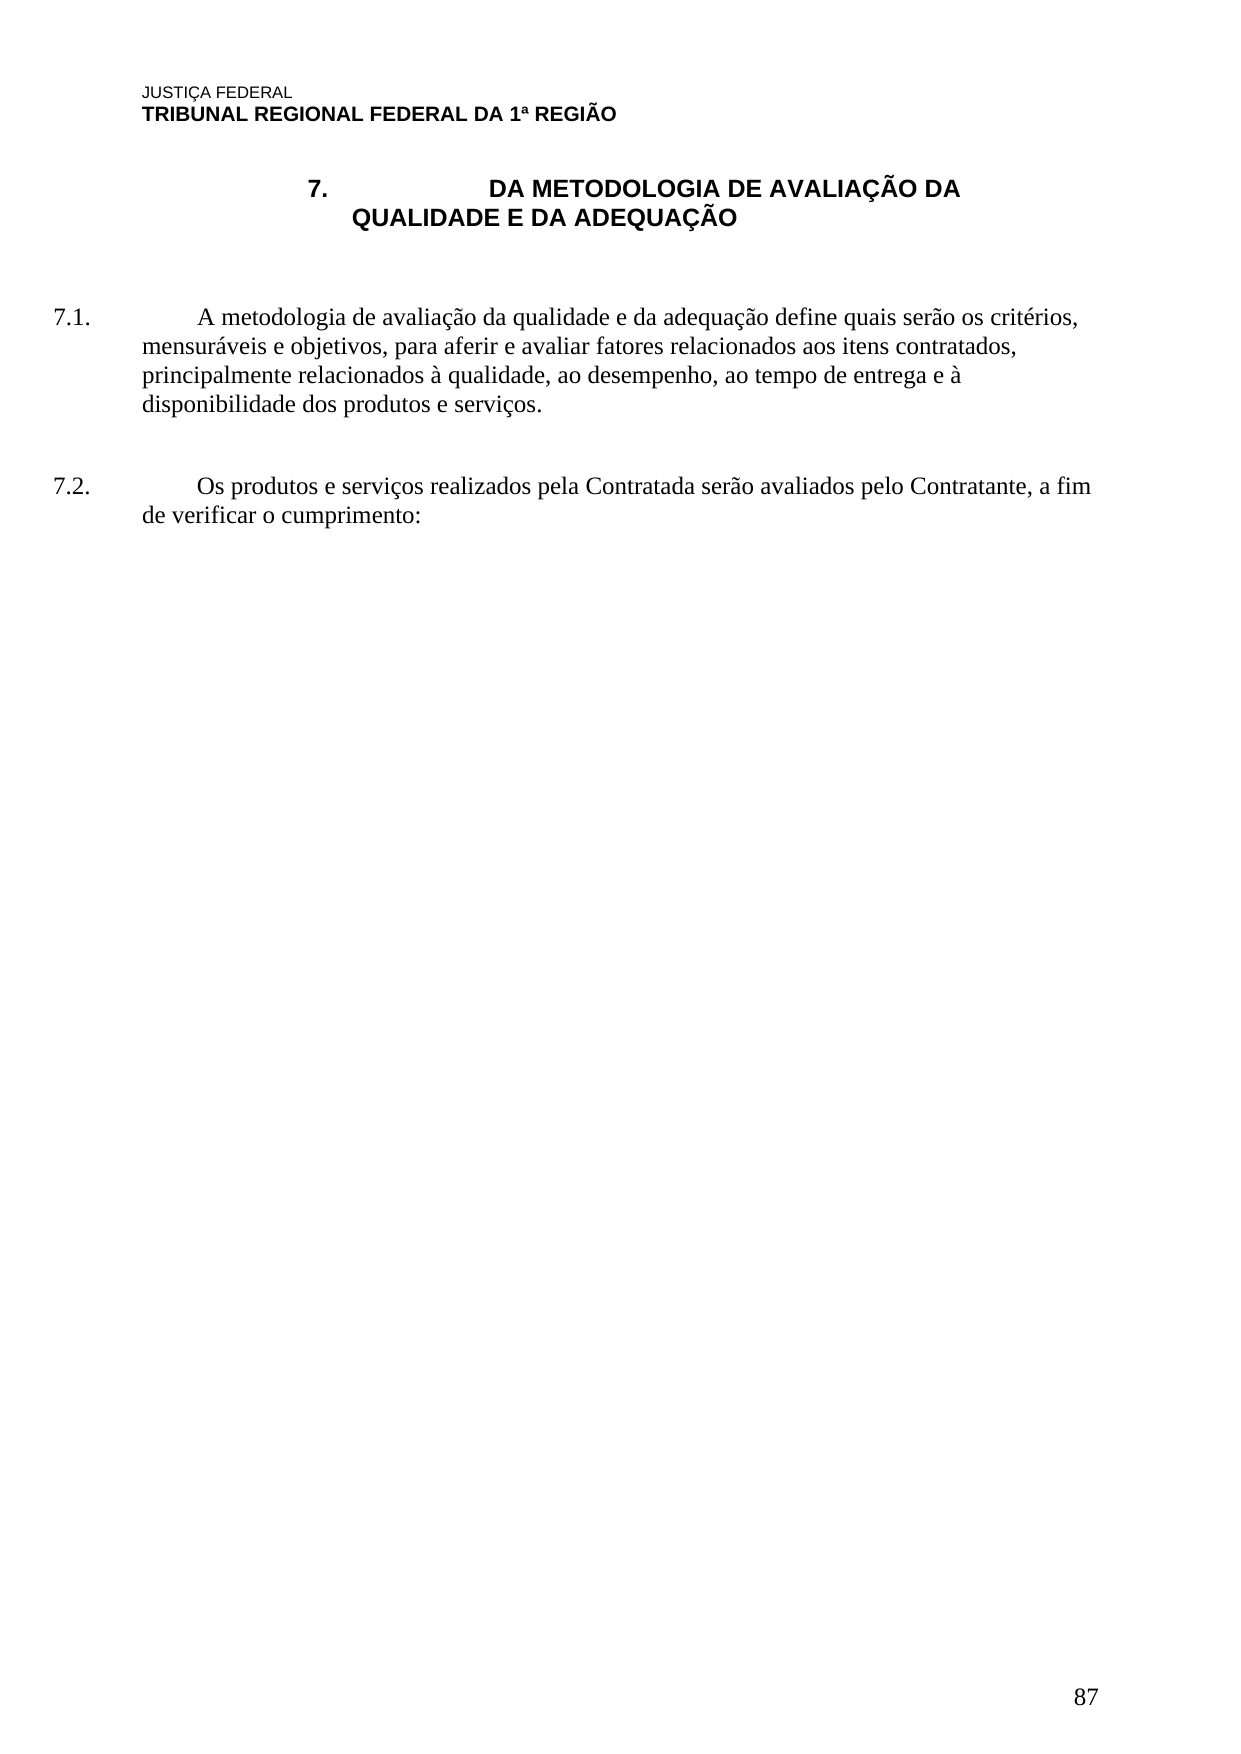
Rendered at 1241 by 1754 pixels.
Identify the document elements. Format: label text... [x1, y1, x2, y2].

text 7.1. A metodologia de avaliação da qualidade e da adequação define quais serão os critérios, mensuráveis e objetivos, para aferir e avaliar fatores relacionados aos itens contratados, principalmente relacionados à qualidade, ao desempenho, ao tempo de entrega e à disponibilidade dos produtos e serviços. [53, 302, 1086, 417]
text 7.2. Os produtos e serviços realizados pela Contratada serão avaliados pelo Contratante, a fim de verificar o cumprimento: [53, 471, 1098, 529]
subtitle 7. DA METODOLOGIA DE AVALIAÇÃO DA QUALIDADE E DA ADEQUAÇÃO [307, 174, 1098, 232]
